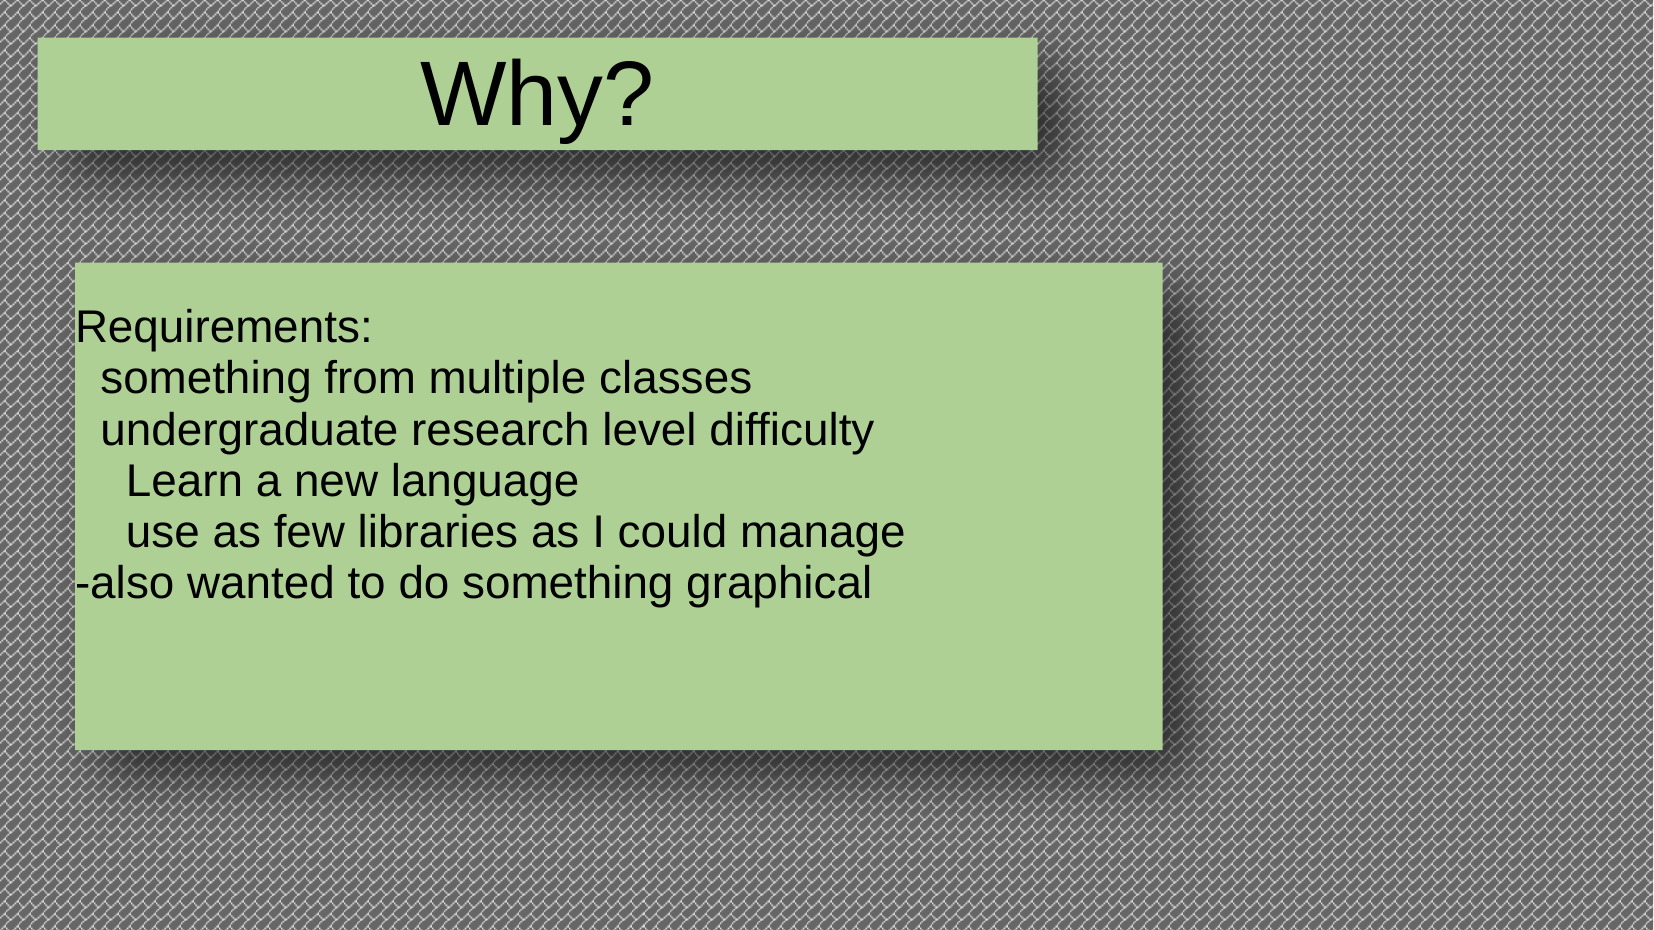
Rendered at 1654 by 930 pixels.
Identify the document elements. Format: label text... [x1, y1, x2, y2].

title Why? [37, 37, 1038, 151]
title Requirements: something from multiple classes undergraduate research level difficulty Learn a new language use as few libraries as I could manage -also wanted to do something graphical [75, 262, 1163, 751]
picture [0, 0, 1654, 930]
